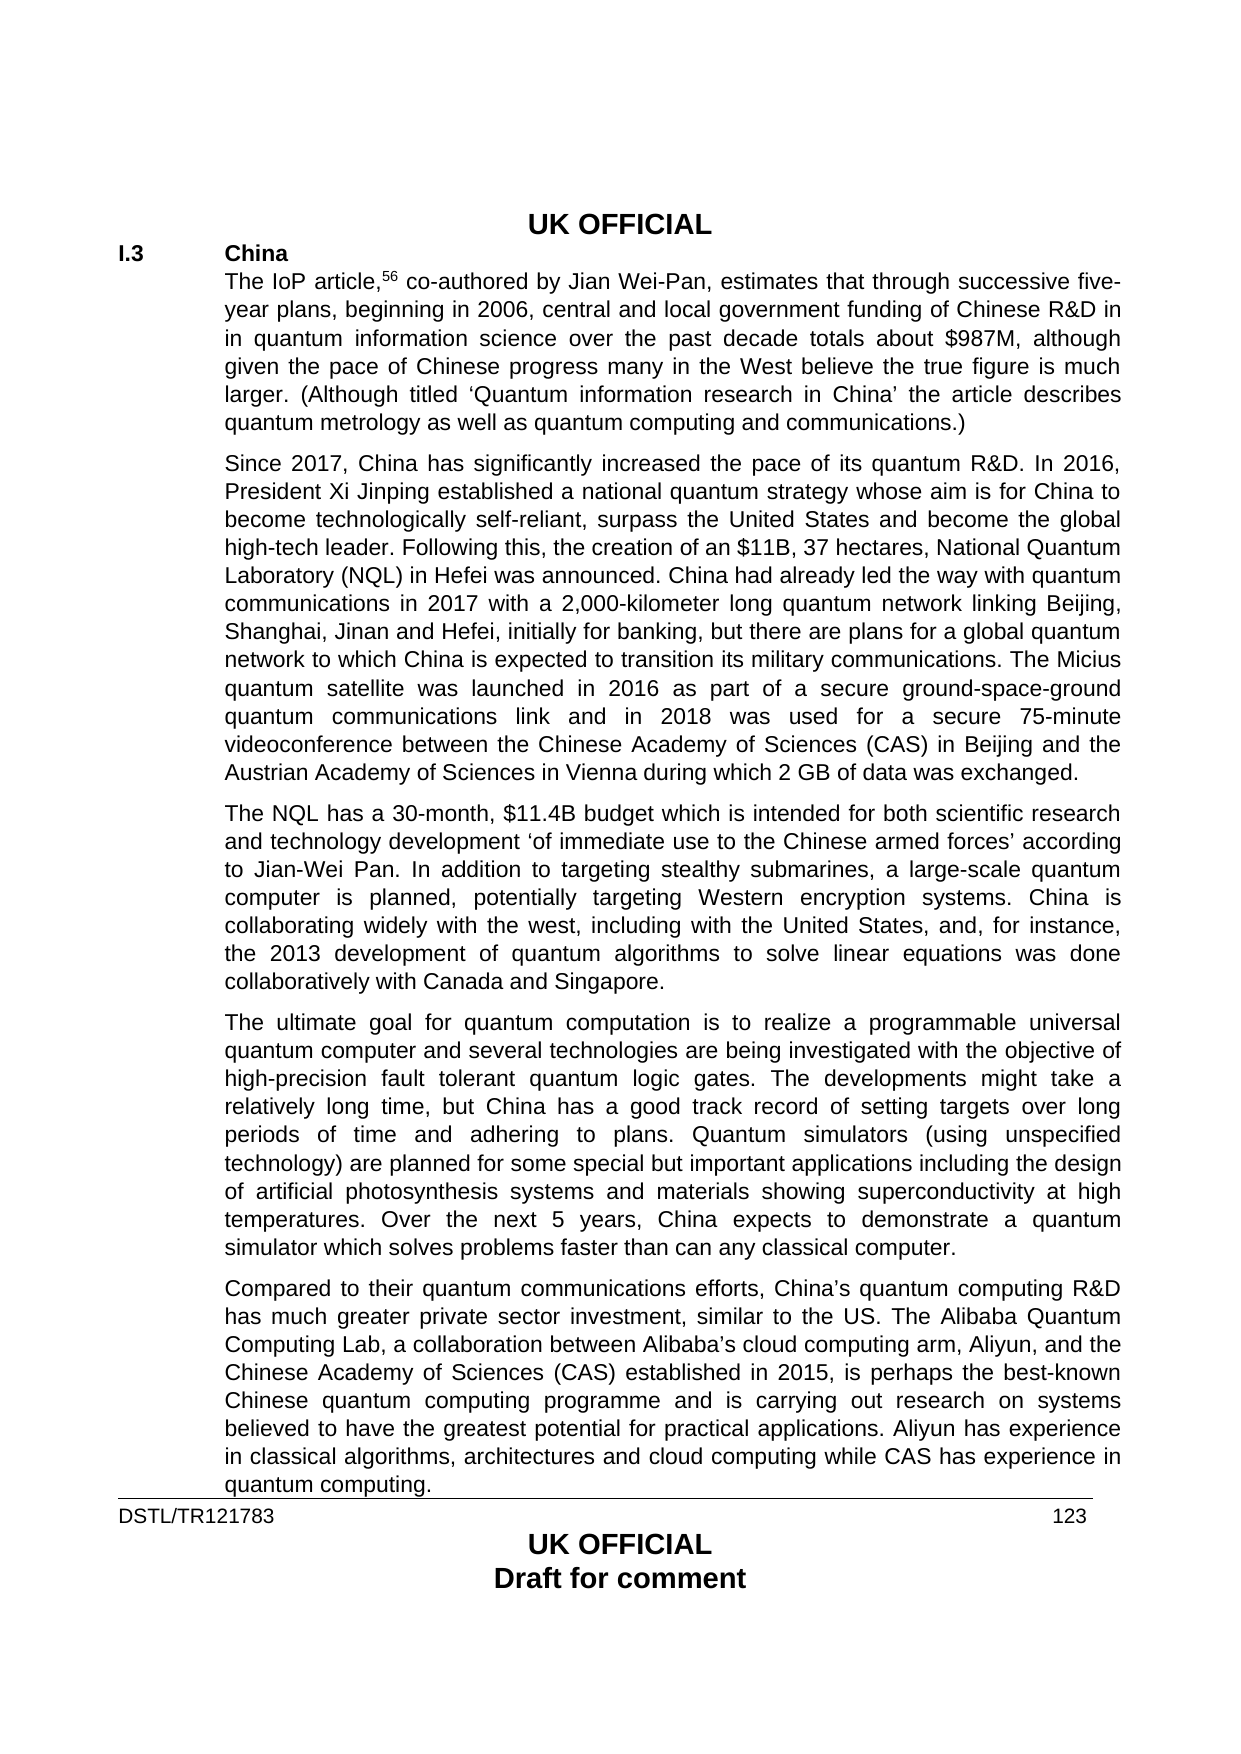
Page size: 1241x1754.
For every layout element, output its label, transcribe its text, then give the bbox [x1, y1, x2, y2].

text Compared to their quantum communications efforts, China’s quantum computing R&D has much greater private sector investment, similar to the US. The Alibaba Quantum Computing Lab, a collaboration between Alibaba’s cloud computing arm, Aliyun, and the Chinese Academy of Sciences (CAS) established in 2015, is perhaps the best-known Chinese quantum computing programme and is carrying out research on systems believed to have the greatest potential for practical applications. Aliyun has experience in classical algorithms, architectures and cloud computing while CAS has experience in quantum computing. [224, 1273, 1122, 1498]
text Since 2017, China has significantly increased the pace of its quantum R&D. In 2016, President Xi Jinping established a national quantum strategy whose aim is for China to become technologically self-reliant, surpass the United States and become the global high-tech leader. Following this, the creation of an $11B, 37 hectares, National Quantum Laboratory (NQL) in Hefei was announced. China had already led the way with quantum communications in 2017 with a 2,000-kilometer long quantum network linking Beijing, Shanghai, Jinan and Hefei, initially for banking, but there are plans for a global quantum network to which China is expected to transition its military communications. The Micius quantum satellite was launched in 2016 as part of a secure ground-space-ground quantum communications link and in 2018 was used for a secure 75-minute videoconference between the Chinese Academy of Sciences (CAS) in Beijing and the Austrian Academy of Sciences in Vienna during which 2 GB of data was exchanged. [224, 448, 1122, 785]
list China [118, 240, 1122, 267]
text The IoP article,56 co-authored by Jian Wei-Pan, estimates that through successive five-year plans, beginning in 2006, central and local government funding of Chinese R&D in in quantum information science over the past decade totals about $987M, although given the pace of Chinese progress many in the West believe the true figure is much larger. (Although titled ‘Quantum information research in China’ the article describes quantum metrology as well as quantum computing and communications.) [224, 267, 1122, 435]
text The NQL has a 30-month, $11.4B budget which is intended for both scientific research and technology development ‘of immediate use to the Chinese armed forces’ according to Jian-Wei Pan. In addition to targeting stealthy submarines, a large-scale quantum computer is planned, potentially targeting Western encryption systems. China is collaborating widely with the west, including with the United States, and, for instance, the 2013 development of quantum algorithms to solve linear equations was done collaboratively with Canada and Singapore. [224, 798, 1122, 995]
text The ultimate goal for quantum computation is to realize a programmable universal quantum computer and several technologies are being investigated with the objective of high-precision fault tolerant quantum logic gates. The developments might take a relatively long time, but China has a good track record of setting targets over long periods of time and adhering to plans. Quantum simulators (using unspecified technology) are planned for some special but important applications including the design of artificial photosynthesis systems and materials showing superconductivity at high temperatures. Over the next 5 years, China expects to demonstrate a quantum simulator which solves problems faster than can any classical computer. [224, 1007, 1122, 1260]
